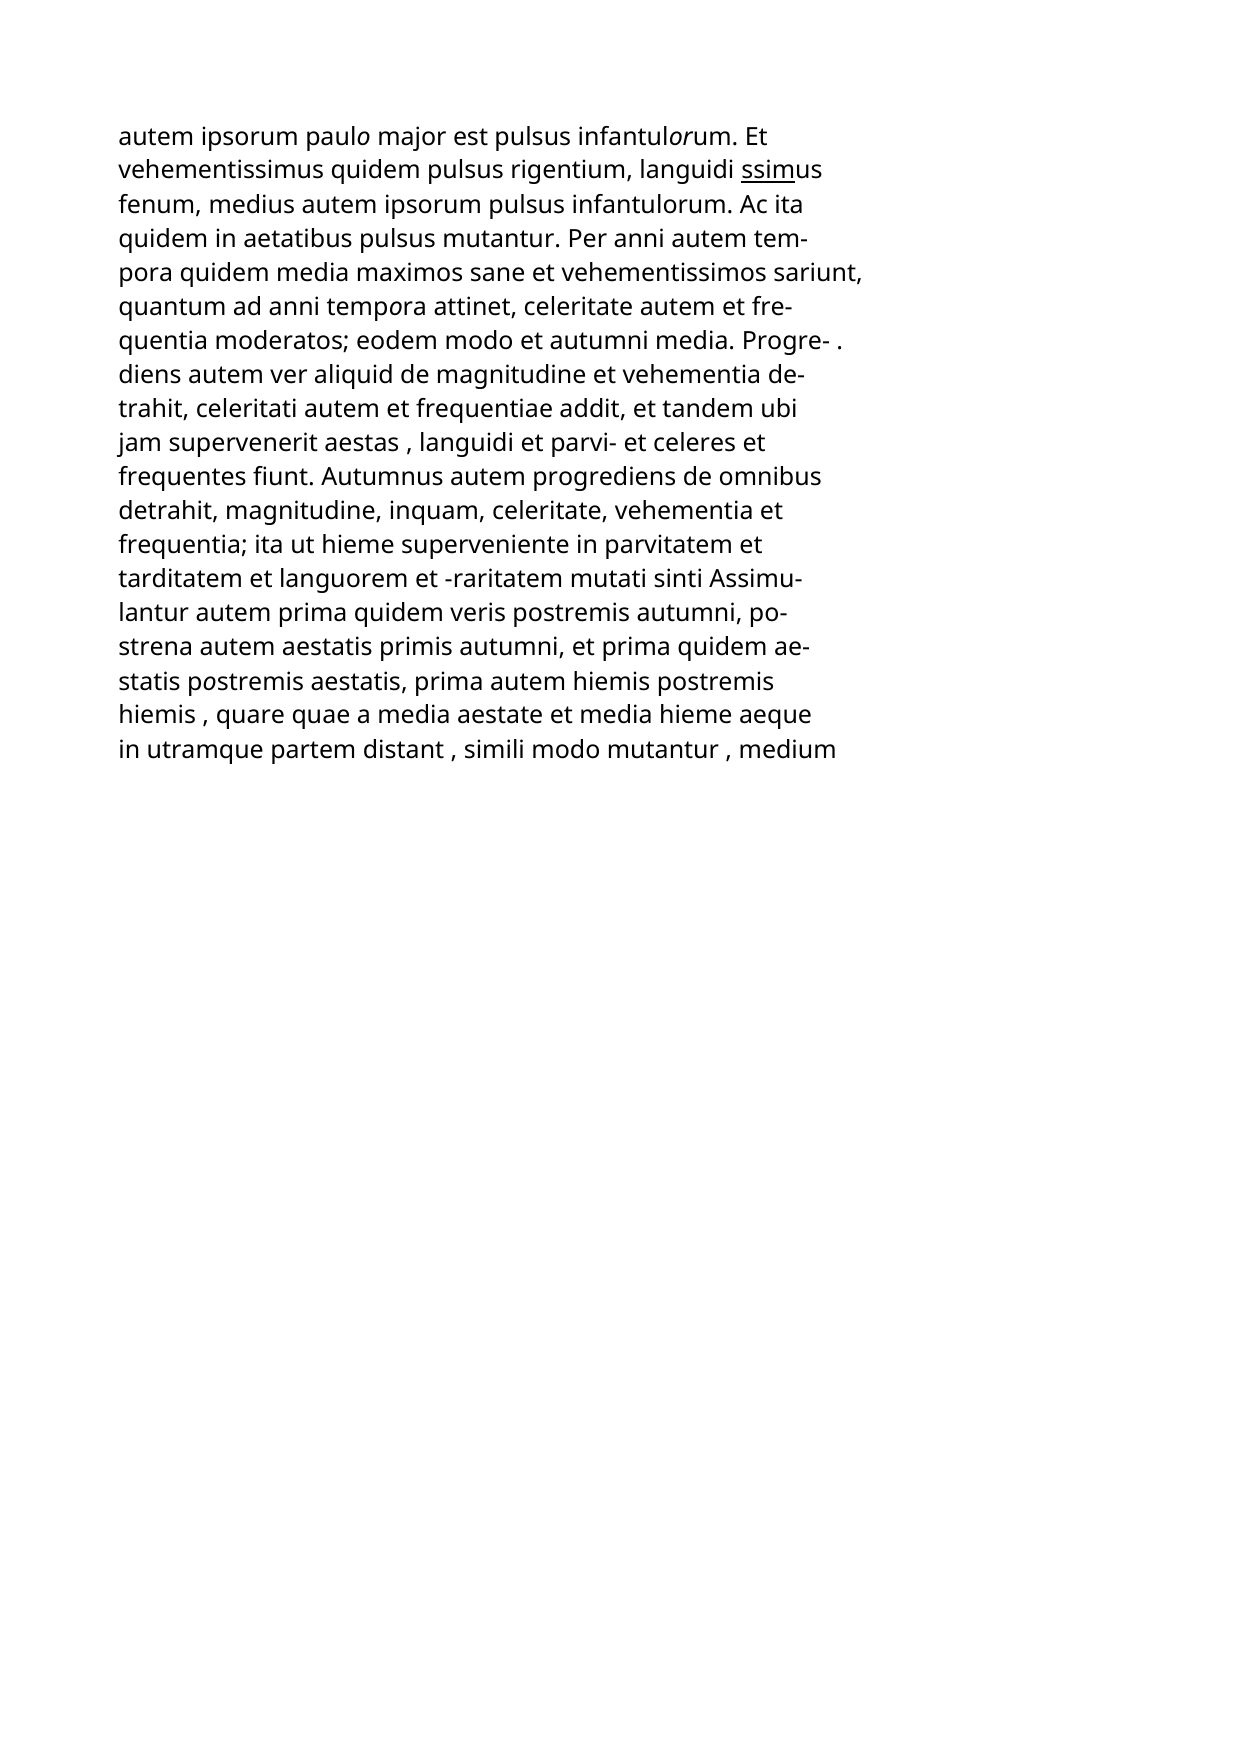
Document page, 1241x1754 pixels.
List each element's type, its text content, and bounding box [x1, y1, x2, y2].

text autem ipsorum paulo major est pulsus infantulorum. Et vehementissimus quidem pulsus rigentium, languidi ssimus fenum, medius autem ipsorum pulsus infantulorum. Ac ita quidem in aetatibus pulsus mutantur. Per anni autem tem- pora quidem media maximos sane et vehementissimos sariunt, quantum ad anni tempora attinet, celeritate autem et fre- quentia moderatos; eodem modo et autumni media. Progre- . diens autem ver aliquid de magnitudine et vehementia de- trahit, celeritati autem et frequentiae addit, et tandem ubi jam supervenerit aestas , languidi et parvi- et celeres et frequentes fiunt. Autumnus autem progrediens de omnibus detrahit, magnitudine, inquam, celeritate, vehementia et frequentia; ita ut hieme superveniente in parvitatem et tarditatem et languorem et -raritatem mutati sinti Assimu- lantur autem prima quidem veris postremis autumni, po- strena autem aestatis primis autumni, et prima quidem ae- statis postremis aestatis, prima autem hiemis postremis hiemis , quare quae a media aestate et media hieme aeque in utramque partem distant , simili modo mutantur , medium [118, 118, 1122, 765]
